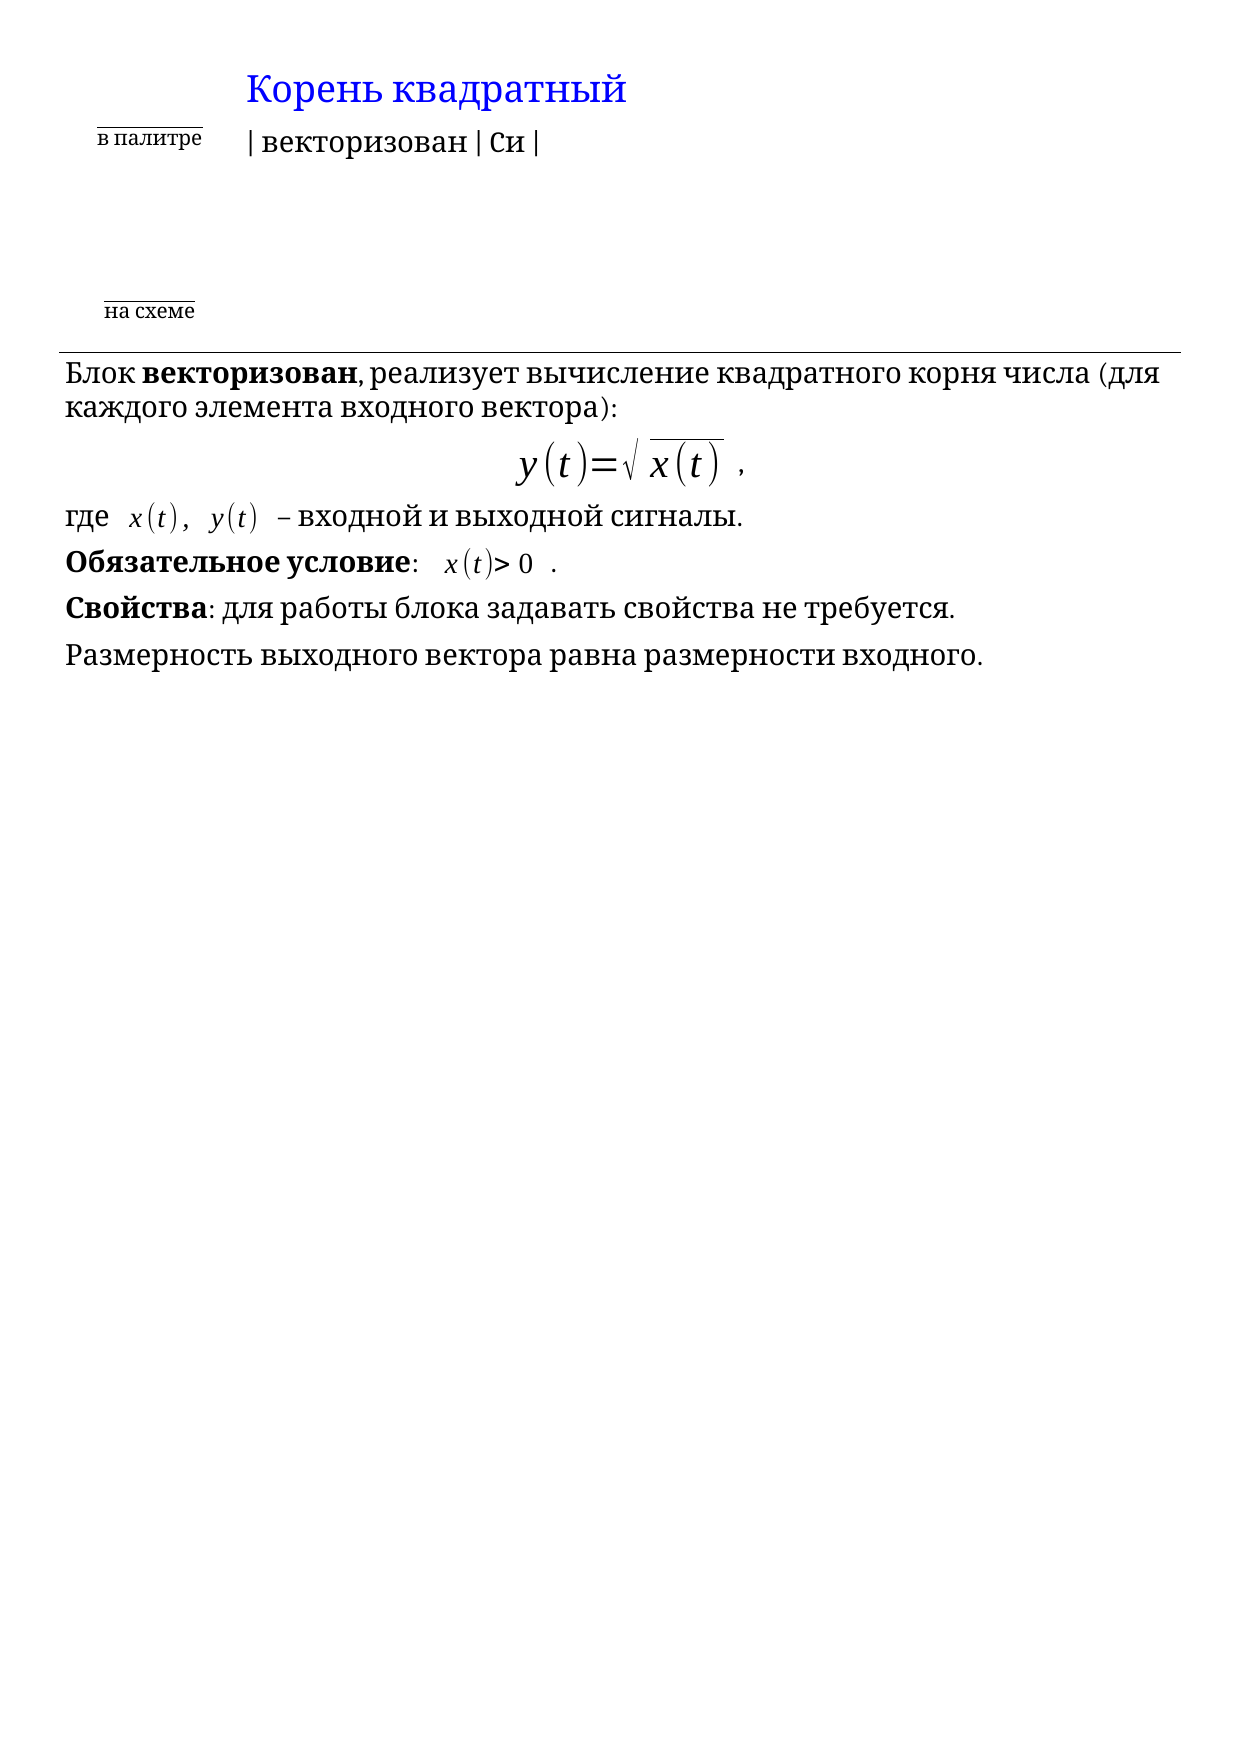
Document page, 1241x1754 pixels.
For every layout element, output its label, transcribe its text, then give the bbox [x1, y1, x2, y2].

table_cell [59, 178, 240, 294]
table_cell на схеме [59, 294, 240, 352]
table_header Корень квадратный [240, 59, 1181, 121]
table_cell [240, 178, 1181, 294]
table_cell в палитре [59, 121, 240, 178]
table_cell [240, 294, 1181, 352]
table_cell Блок векторизован, реализует вычисление квадратного корня числа (для каждого элемента входного вектора): , где– входной и выходной сигналы. Обязательное условие: . Свойства: для работы блока задавать свойства не требуется. Размерность выходного вектора равна размерности входного. [59, 353, 1181, 691]
table_cell | векторизован | Cи | [240, 121, 1181, 178]
table_header [59, 59, 240, 121]
